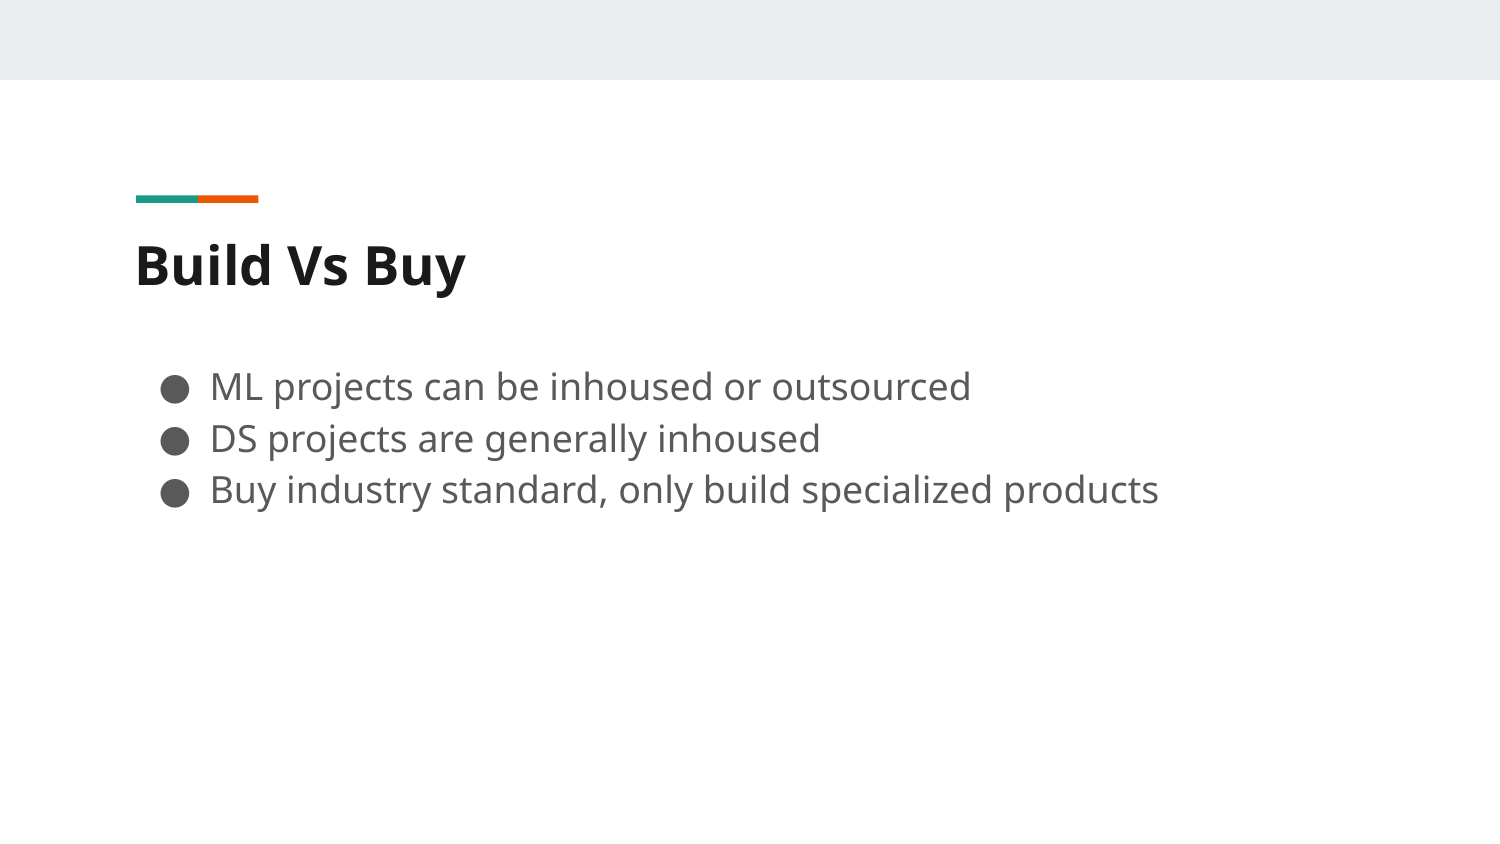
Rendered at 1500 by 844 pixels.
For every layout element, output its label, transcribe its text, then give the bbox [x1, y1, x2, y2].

list ML projects can be inhoused or outsourced DS projects are generally inhoused Buy industry standard, only build specialized products [119, 341, 1381, 712]
title Build Vs Buy [119, 216, 1381, 305]
